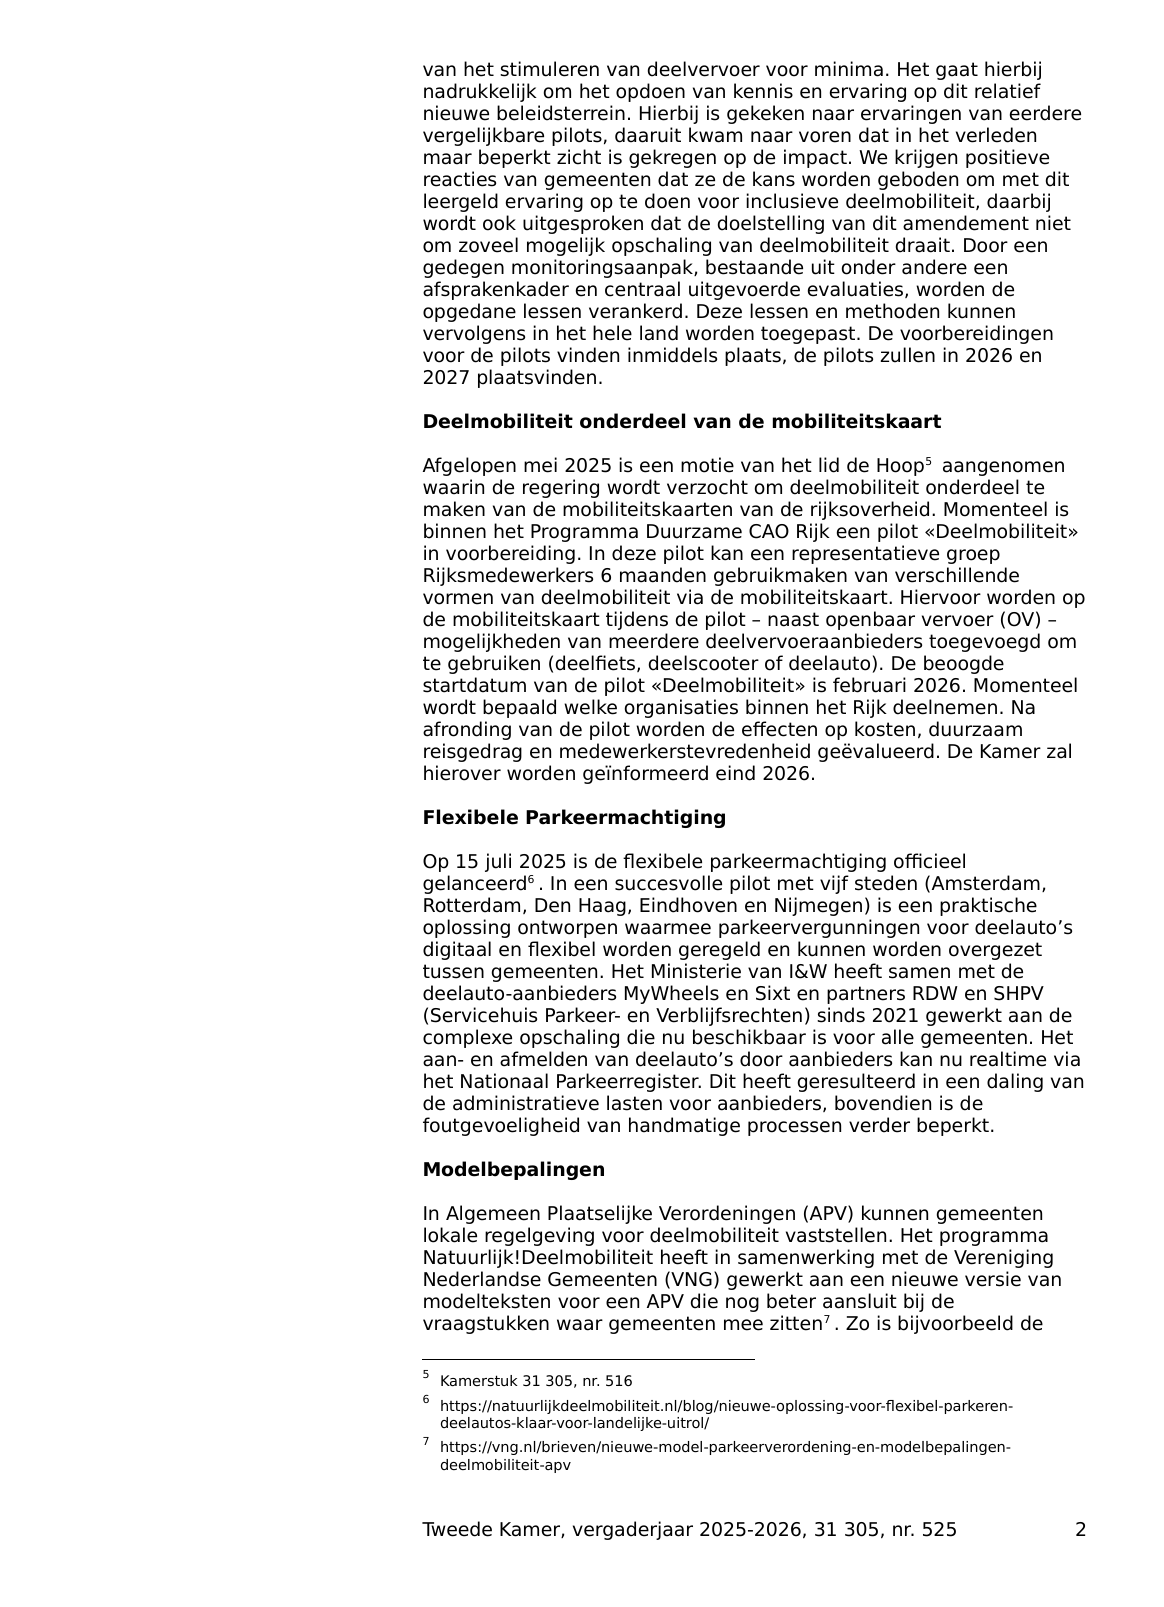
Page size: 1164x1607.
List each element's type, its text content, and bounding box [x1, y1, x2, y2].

text https://natuurlijkdeelmobiliteit.nl/blog/nieuwe-oplossing-voor-flexibel-parkeren-deelautos-klaar-voor-landelijke-uitrol/ [422, 1393, 1087, 1432]
text Kamerstuk 31 305, nr. 516 [422, 1368, 1087, 1391]
subtitle Modelbepalingen [422, 1159, 1087, 1181]
text Afgelopen mei 2025 is een motie van het lid de Hoop aangenomen waarin de regering wordt verzocht om deelmobiliteit onderdeel te maken van de mobiliteitskaarten van de rijksoverheid. Momenteel is binnen het Programma Duurzame CAO Rijk een pilot «Deelmobiliteit» in voorbereiding. In deze pilot kan een representatieve groep Rijksmedewerkers 6 maanden gebruikmaken van verschillende vormen van deelmobiliteit via de mobiliteitskaart. Hiervoor worden op de mobiliteitskaart tijdens de pilot – naast openbaar vervoer (OV) – mogelijkheden van meerdere deelvervoeraanbieders toegevoegd om te gebruiken (deelfiets, deelscooter of deelauto). De beoogde startdatum van de pilot «Deelmobiliteit» is februari 2026. Momenteel wordt bepaald welke organisaties binnen het Rijk deelnemen. Na afronding van de pilot worden de effecten op kosten, duurzaam reisgedrag en medewerkerstevredenheid geëvalueerd. De Kamer zal hierover worden geïnformeerd eind 2026. [422, 455, 1087, 785]
text In Algemeen Plaatselijke Verordeningen (APV) kunnen gemeenten lokale regelgeving voor deelmobiliteit vaststellen. Het programma Natuurlijk!Deelmobiliteit heeft in samenwerking met de Vereniging Nederlandse Gemeenten (VNG) gewerkt aan een nieuwe versie van modelteksten voor een APV die nog beter aansluit bij de vraagstukken waar gemeenten mee zitten. Zo is bijvoorbeeld de [422, 1203, 1087, 1335]
subtitle Flexibele Parkeermachtiging [422, 807, 1087, 829]
subtitle Deelmobiliteit onderdeel van de mobiliteitskaart [422, 411, 1087, 433]
text https://vng.nl/brieven/nieuwe-model-parkeerverordening-en-modelbepalingen-deelmobiliteit-apv [422, 1435, 1087, 1474]
text Op 15 juli 2025 is de flexibele parkeermachtiging officieel gelanceerd. In een succesvolle pilot met vijf steden (Amsterdam, Rotterdam, Den Haag, Eindhoven en Nijmegen) is een praktische oplossing ontworpen waarmee parkeervergunningen voor deelauto’s digitaal en flexibel worden geregeld en kunnen worden overgezet tussen gemeenten. Het Ministerie van I&W heeft samen met de deelauto-aanbieders MyWheels en Sixt en partners RDW en SHPV (Servicehuis Parkeer- en Verblijfsrechten) sinds 2021 gewerkt aan de complexe opschaling die nu beschikbaar is voor alle gemeenten. Het aan- en afmelden van deelauto’s door aanbieders kan nu realtime via het Nationaal Parkeerregister. Dit heeft geresulteerd in een daling van de administratieve lasten voor aanbieders, bovendien is de foutgevoeligheid van handmatige processen verder beperkt. [422, 851, 1087, 1137]
text van het stimuleren van deelvervoer voor minima. Het gaat hierbij nadrukkelijk om het opdoen van kennis en ervaring op dit relatief nieuwe beleidsterrein. Hierbij is gekeken naar ervaringen van eerdere vergelijkbare pilots, daaruit kwam naar voren dat in het verleden maar beperkt zicht is gekregen op de impact. We krijgen positieve reacties van gemeenten dat ze de kans worden geboden om met dit leergeld ervaring op te doen voor inclusieve deelmobiliteit, daarbij wordt ook uitgesproken dat de doelstelling van dit amendement niet om zoveel mogelijk opschaling van deelmobiliteit draait. Door een gedegen monitoringsaanpak, bestaande uit onder andere een afsprakenkader en centraal uitgevoerde evaluaties, worden de opgedane lessen verankerd. Deze lessen en methoden kunnen vervolgens in het hele land worden toegepast. De voorbereidingen voor de pilots vinden inmiddels plaats, de pilots zullen in 2026 en 2027 plaatsvinden. [422, 59, 1087, 389]
